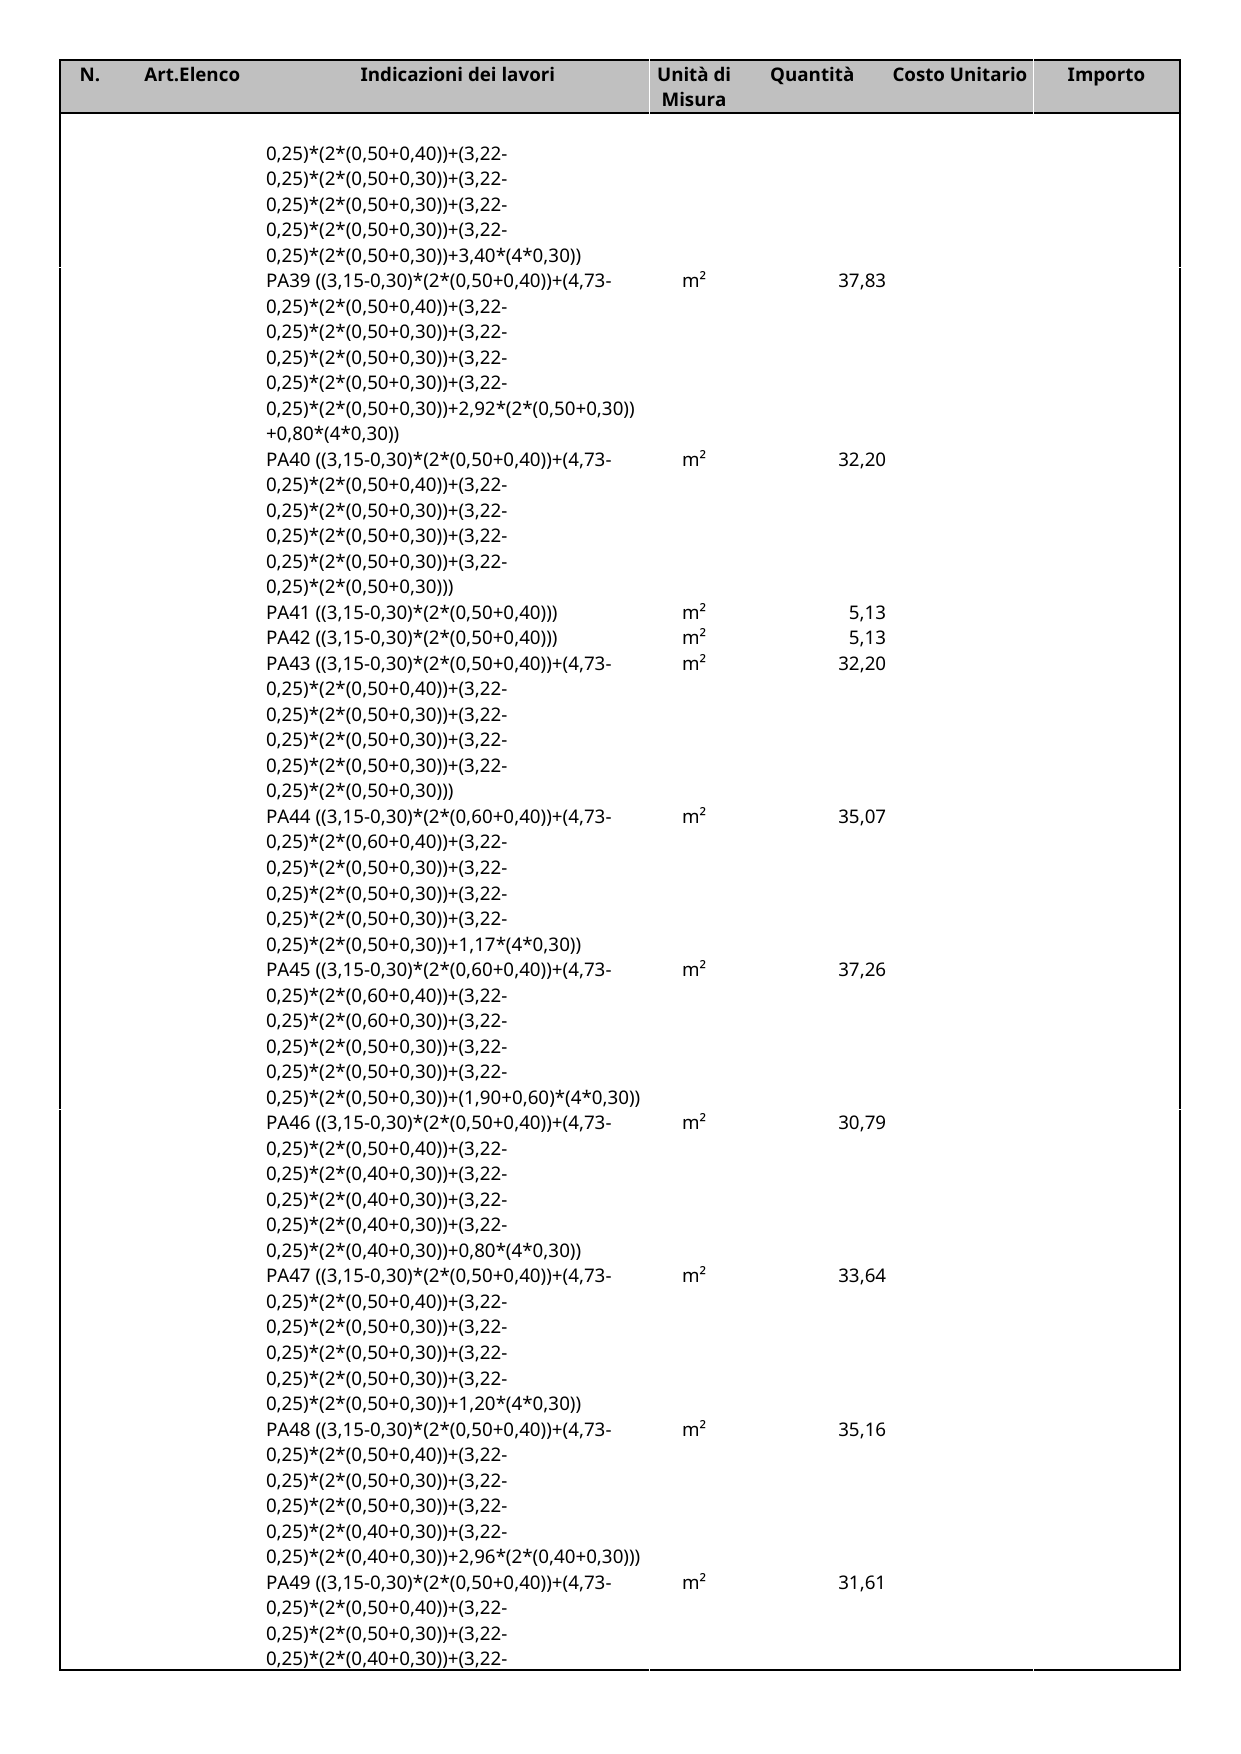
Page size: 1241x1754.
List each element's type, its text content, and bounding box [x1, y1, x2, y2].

table_cell 35,16 [738, 1416, 886, 1569]
table_cell 32,20 [738, 650, 886, 803]
table_cell [61, 268, 118, 446]
table_cell PA45 ((3,15-0,30)*(2*(0,60+0,40))+(4,73-0,25)*(2*(0,60+0,40))+(3,22-0,25)*(2*(0,60+0,30))+(3,22-0,25)*(2*(0,50+0,30))+(3,22-0,25)*(2*(0,50+0,30))+(3,22-0,25)*(2*(0,50+0,30))+(1,90+0,60)*(4*0,30)) [266, 956, 649, 1109]
table_cell [886, 140, 1033, 267]
table_cell [266, 114, 649, 140]
table_cell [1034, 268, 1179, 446]
table_cell m² [650, 650, 738, 803]
table_cell [886, 650, 1033, 803]
table_cell [118, 268, 266, 446]
table_cell [1034, 1416, 1179, 1569]
table_cell [118, 1110, 266, 1263]
table_cell 30,79 [738, 1110, 886, 1263]
table_cell [1034, 1110, 1179, 1263]
table_cell 35,07 [738, 803, 886, 956]
table_cell [1034, 803, 1179, 956]
table_cell [61, 114, 118, 140]
table_cell 0,25)*(2*(0,50+0,40))+(3,22-0,25)*(2*(0,50+0,30))+(3,22-0,25)*(2*(0,50+0,30))+(3,22-0,25)*(2*(0,50+0,30))+(3,22-0,25)*(2*(0,50+0,30))+3,40*(4*0,30)) [266, 140, 649, 267]
table_cell [61, 803, 118, 956]
table_header Quantità [738, 61, 886, 112]
table_cell m² [650, 803, 738, 956]
table_cell 37,26 [738, 956, 886, 1109]
table_cell [61, 599, 118, 625]
table_header Costo Unitario [886, 61, 1033, 112]
table_cell [886, 625, 1033, 650]
table_cell [61, 1569, 118, 1669]
table_cell 5,13 [738, 625, 886, 650]
table_cell [886, 599, 1033, 625]
table_cell [886, 803, 1033, 956]
table_cell [886, 268, 1033, 446]
table_cell [118, 803, 266, 956]
table_cell [738, 114, 886, 140]
table_cell [1034, 140, 1179, 267]
table_cell [118, 650, 266, 803]
table_cell 37,83 [738, 268, 886, 446]
table_cell PA40 ((3,15-0,30)*(2*(0,50+0,40))+(4,73-0,25)*(2*(0,50+0,40))+(3,22-0,25)*(2*(0,50+0,30))+(3,22-0,25)*(2*(0,50+0,30))+(3,22-0,25)*(2*(0,50+0,30))+(3,22-0,25)*(2*(0,50+0,30))) [266, 446, 649, 599]
table_cell [118, 1263, 266, 1416]
table_cell [61, 140, 118, 267]
table_cell PA43 ((3,15-0,30)*(2*(0,50+0,40))+(4,73-0,25)*(2*(0,50+0,40))+(3,22-0,25)*(2*(0,50+0,30))+(3,22-0,25)*(2*(0,50+0,30))+(3,22-0,25)*(2*(0,50+0,30))+(3,22-0,25)*(2*(0,50+0,30))) [266, 650, 649, 803]
table_cell [1034, 599, 1179, 625]
table_cell PA39 ((3,15-0,30)*(2*(0,50+0,40))+(4,73-0,25)*(2*(0,50+0,40))+(3,22-0,25)*(2*(0,50+0,30))+(3,22-0,25)*(2*(0,50+0,30))+(3,22-0,25)*(2*(0,50+0,30))+(3,22-0,25)*(2*(0,50+0,30))+2,92*(2*(0,50+0,30))+0,80*(4*0,30)) [266, 268, 649, 446]
table_cell [650, 140, 738, 267]
table_cell PA41 ((3,15-0,30)*(2*(0,50+0,40))) [266, 599, 649, 625]
table_cell m² [650, 268, 738, 446]
table_cell m² [650, 446, 738, 599]
table_cell [1034, 650, 1179, 803]
table_header Indicazioni dei lavori [266, 61, 649, 112]
table_cell [61, 1110, 118, 1263]
table_cell PA44 ((3,15-0,30)*(2*(0,60+0,40))+(4,73-0,25)*(2*(0,60+0,40))+(3,22-0,25)*(2*(0,50+0,30))+(3,22-0,25)*(2*(0,50+0,30))+(3,22-0,25)*(2*(0,50+0,30))+(3,22-0,25)*(2*(0,50+0,30))+1,17*(4*0,30)) [266, 803, 649, 956]
table_cell [1034, 1569, 1179, 1669]
table_cell 32,20 [738, 446, 886, 599]
table_cell [886, 1416, 1033, 1569]
table_header Art.Elenco [118, 61, 266, 112]
table_cell [1034, 114, 1179, 140]
table_cell 31,61 [738, 1569, 886, 1669]
table_cell PA46 ((3,15-0,30)*(2*(0,50+0,40))+(4,73-0,25)*(2*(0,50+0,40))+(3,22-0,25)*(2*(0,40+0,30))+(3,22-0,25)*(2*(0,40+0,30))+(3,22-0,25)*(2*(0,40+0,30))+(3,22-0,25)*(2*(0,40+0,30))+0,80*(4*0,30)) [266, 1110, 649, 1263]
table_cell [118, 446, 266, 599]
table_cell [650, 114, 738, 140]
table_cell [118, 625, 266, 650]
table_cell [738, 140, 886, 267]
table_cell m² [650, 599, 738, 625]
table_cell m² [650, 1263, 738, 1416]
table_cell PA42 ((3,15-0,30)*(2*(0,50+0,40))) [266, 625, 649, 650]
table_cell [118, 140, 266, 267]
table_cell [886, 114, 1033, 140]
table_cell [118, 1416, 266, 1569]
table_header Importo [1034, 61, 1179, 112]
table_cell [886, 446, 1033, 599]
table_cell [61, 446, 118, 599]
table_cell m² [650, 625, 738, 650]
table_cell [118, 956, 266, 1109]
table_cell PA48 ((3,15-0,30)*(2*(0,50+0,40))+(4,73-0,25)*(2*(0,50+0,40))+(3,22-0,25)*(2*(0,50+0,30))+(3,22-0,25)*(2*(0,50+0,30))+(3,22-0,25)*(2*(0,40+0,30))+(3,22-0,25)*(2*(0,40+0,30))+2,96*(2*(0,40+0,30))) [266, 1416, 649, 1569]
table_cell [61, 625, 118, 650]
table_cell [1034, 1263, 1179, 1416]
table_cell [886, 1263, 1033, 1416]
table_cell [886, 956, 1033, 1109]
table_cell PA49 ((3,15-0,30)*(2*(0,50+0,40))+(4,73-0,25)*(2*(0,50+0,40))+(3,22-0,25)*(2*(0,50+0,30))+(3,22-0,25)*(2*(0,40+0,30))+(3,22- [266, 1569, 649, 1669]
table_cell [61, 1263, 118, 1416]
table_cell [1034, 956, 1179, 1109]
table_cell [118, 114, 266, 140]
table_cell 5,13 [738, 599, 886, 625]
table_cell 33,64 [738, 1263, 886, 1416]
table_cell [886, 1569, 1033, 1669]
table_cell [61, 956, 118, 1109]
table_cell [118, 599, 266, 625]
table_cell m² [650, 1569, 738, 1669]
table_cell m² [650, 1416, 738, 1569]
table_cell [118, 1569, 266, 1669]
table_cell [1034, 625, 1179, 650]
table_cell [1034, 446, 1179, 599]
table_cell m² [650, 1110, 738, 1263]
table_cell [61, 1416, 118, 1569]
table_cell [886, 1110, 1033, 1263]
table_header Unità di Misura [650, 61, 738, 112]
table_header N. [61, 61, 118, 112]
table_cell [61, 650, 118, 803]
table_cell m² [650, 956, 738, 1109]
table_cell PA47 ((3,15-0,30)*(2*(0,50+0,40))+(4,73-0,25)*(2*(0,50+0,40))+(3,22-0,25)*(2*(0,50+0,30))+(3,22-0,25)*(2*(0,50+0,30))+(3,22-0,25)*(2*(0,50+0,30))+(3,22-0,25)*(2*(0,50+0,30))+1,20*(4*0,30)) [266, 1263, 649, 1416]
